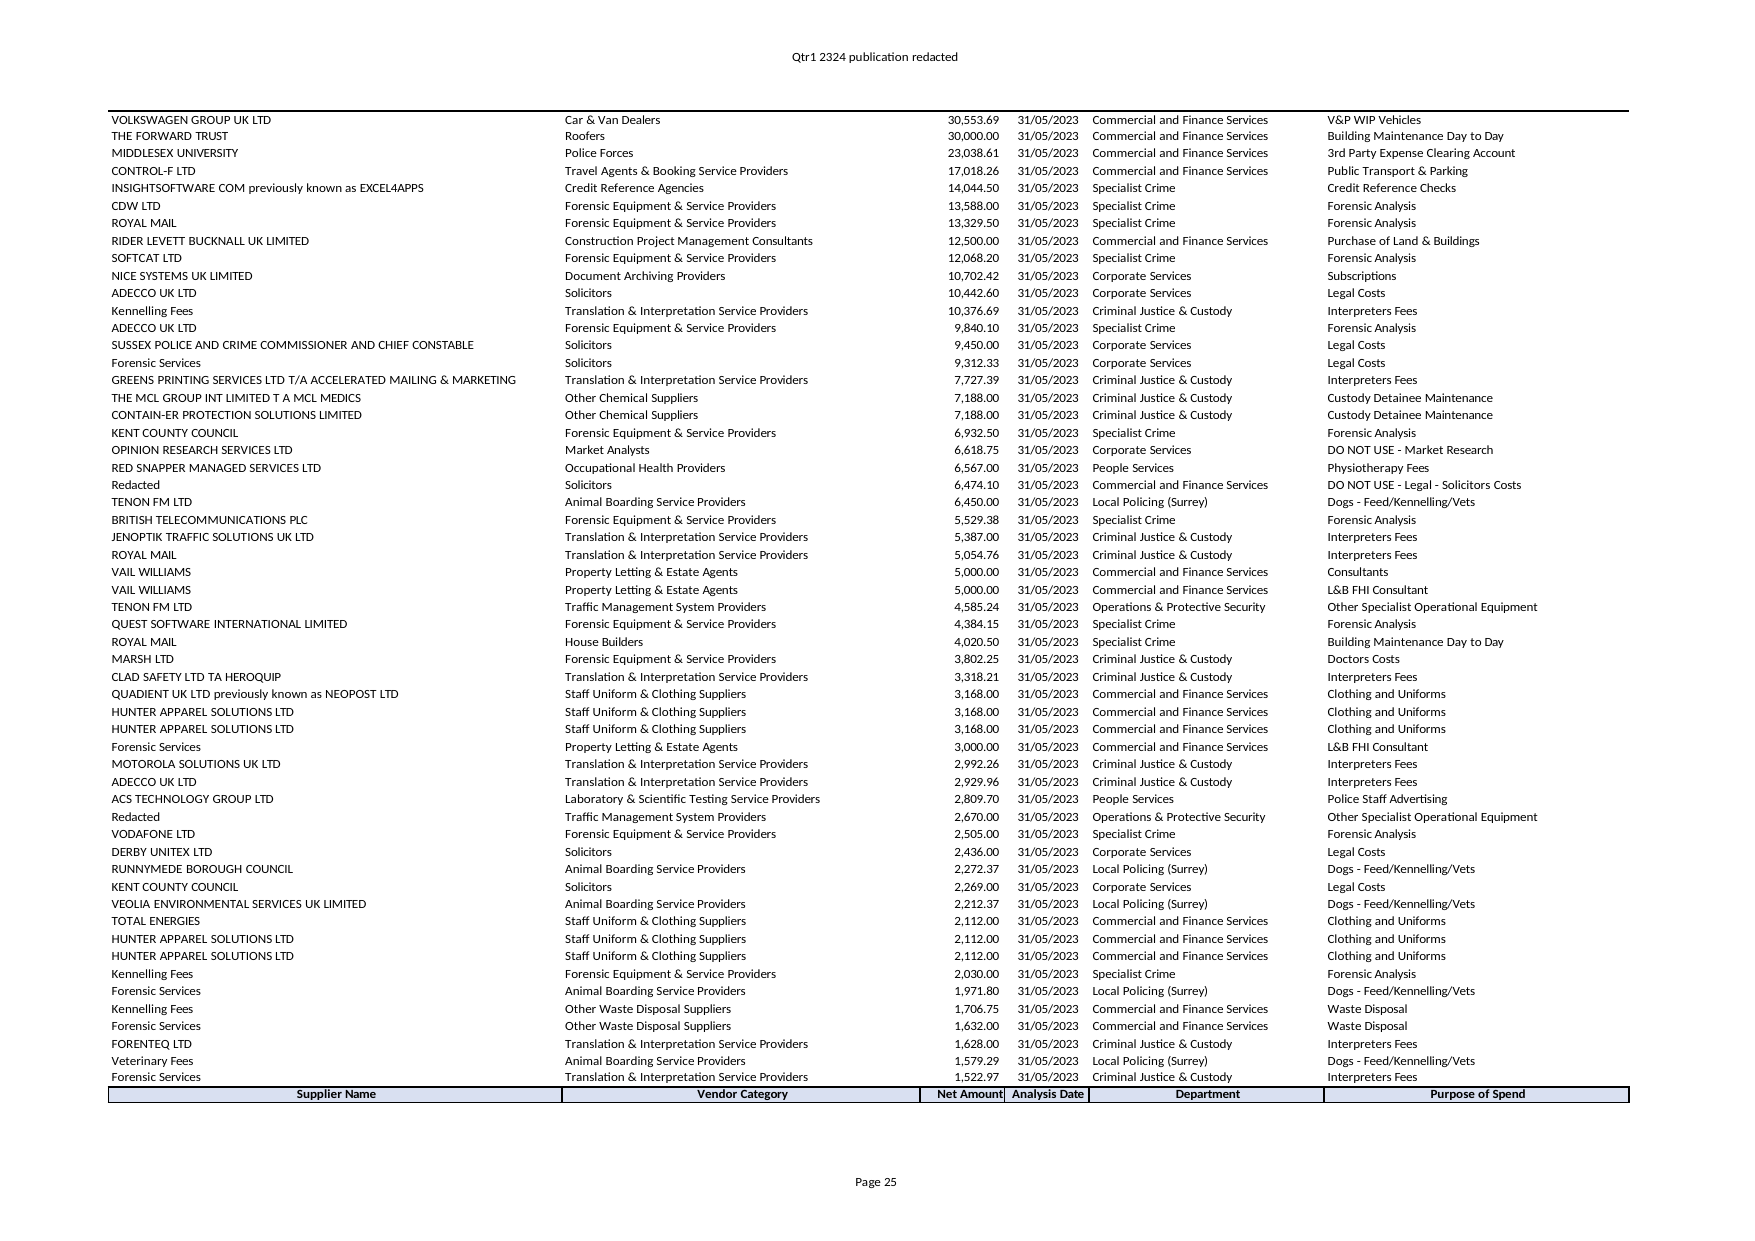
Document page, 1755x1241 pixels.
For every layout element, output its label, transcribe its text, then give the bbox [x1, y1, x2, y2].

table_cell Forensic Services [108, 984, 562, 1001]
table_cell Commercial and Finance Services [1089, 949, 1324, 966]
table_cell Commercial and Finance Services [1089, 739, 1324, 756]
table_cell 10,376.69 [920, 303, 1004, 320]
table_cell 31/05/2023 [1004, 652, 1089, 669]
table_cell Animal Boarding Service Providers [562, 1053, 920, 1071]
table_cell DO NOT USE - Market Research [1324, 442, 1629, 460]
table_cell 31/05/2023 [1004, 529, 1089, 547]
table_cell Staff Uniform & Clothing Suppliers [562, 914, 920, 931]
table_cell Car & Van Dealers [562, 112, 920, 128]
table_cell 31/05/2023 [1004, 966, 1089, 983]
table_cell 13,329.50 [920, 215, 1004, 233]
table_cell 31/05/2023 [1004, 669, 1089, 687]
table_cell 31/05/2023 [1004, 320, 1089, 337]
table_cell KENT COUNTY COUNCIL [108, 879, 562, 896]
table_cell Interpreters Fees [1324, 756, 1629, 774]
table_cell Local Policing (Surrey) [1089, 896, 1324, 913]
table_cell 7,188.00 [920, 390, 1004, 407]
table_cell 31/05/2023 [1004, 984, 1089, 1001]
table_cell MIDDLESEX UNIVERSITY [108, 146, 562, 163]
table_cell Commercial and Finance Services [1089, 704, 1324, 721]
table_cell 31/05/2023 [1004, 826, 1089, 844]
table_cell Translation & Interpretation Service Providers [562, 303, 920, 320]
table_cell Specialist Crime [1089, 181, 1324, 198]
table_cell 23,038.61 [920, 146, 1004, 163]
table_cell Market Analysts [562, 442, 920, 460]
table_cell JENOPTIK TRAFFIC SOLUTIONS UK LTD [108, 529, 562, 547]
table_cell Specialist Crime [1089, 215, 1324, 233]
table_cell 31/05/2023 [1004, 146, 1089, 163]
table_cell Solicitors [562, 355, 920, 372]
table_cell Local Policing (Surrey) [1089, 495, 1324, 512]
table_cell 6,450.00 [920, 495, 1004, 512]
table_cell 9,312.33 [920, 355, 1004, 372]
table_cell 6,932.50 [920, 425, 1004, 442]
table_cell Corporate Services [1089, 879, 1324, 896]
table_cell 31/05/2023 [1004, 460, 1089, 477]
table_cell SOFTCAT LTD [108, 250, 562, 268]
table_cell Credit Reference Agencies [562, 181, 920, 198]
table_cell 31/05/2023 [1004, 879, 1089, 896]
table_cell Specialist Crime [1089, 250, 1324, 268]
table_cell ROYAL MAIL [108, 547, 562, 564]
table_cell Forensic Equipment & Service Providers [562, 826, 920, 844]
table_cell Doctors Costs [1324, 652, 1629, 669]
table_cell DO NOT USE - Legal - Solicitors Costs [1324, 477, 1629, 494]
table_cell 31/05/2023 [1004, 791, 1089, 809]
table_cell Forensic Services [108, 355, 562, 372]
table_cell 31/05/2023 [1004, 739, 1089, 756]
table_cell 31/05/2023 [1004, 198, 1089, 215]
table_cell 1,628.00 [920, 1036, 1004, 1053]
table_cell Commercial and Finance Services [1089, 112, 1324, 128]
table_cell 31/05/2023 [1004, 285, 1089, 303]
table_header Purpose of Spend [1325, 1088, 1628, 1102]
table_cell Staff Uniform & Clothing Suppliers [562, 704, 920, 721]
table_cell Purchase of Land & Buildings [1324, 233, 1629, 250]
table_cell Custody Detainee Maintenance [1324, 390, 1629, 407]
table_cell 31/05/2023 [1004, 495, 1089, 512]
table_cell 31/05/2023 [1004, 268, 1089, 285]
table_cell CDW LTD [108, 198, 562, 215]
table_cell 31/05/2023 [1004, 1001, 1089, 1018]
table_cell Consultants [1324, 564, 1629, 582]
table_cell ADECCO UK LTD [108, 774, 562, 791]
table_cell TENON FM LTD [108, 495, 562, 512]
table_cell Police Staff Advertising [1324, 791, 1629, 809]
table_cell 31/05/2023 [1004, 861, 1089, 879]
table_cell 2,505.00 [920, 826, 1004, 844]
table_cell 2,670.00 [920, 809, 1004, 826]
table_cell Dogs - Feed/Kennelling/Vets [1324, 984, 1629, 1001]
table_cell Commercial and Finance Services [1089, 564, 1324, 582]
table_cell Criminal Justice & Custody [1089, 1036, 1324, 1053]
table_cell 31/05/2023 [1004, 338, 1089, 355]
table_cell Translation & Interpretation Service Providers [562, 774, 920, 791]
table_cell 12,068.20 [920, 250, 1004, 268]
table_cell 10,442.60 [920, 285, 1004, 303]
table_cell 31/05/2023 [1004, 687, 1089, 704]
table_cell Other Specialist Operational Equipment [1324, 599, 1629, 617]
table_cell TOTAL ENERGIES [108, 914, 562, 931]
table_cell 5,054.76 [920, 547, 1004, 564]
table_cell Forensic Equipment & Service Providers [562, 198, 920, 215]
table_cell 31/05/2023 [1004, 390, 1089, 407]
table_cell OPINION RESEARCH SERVICES LTD [108, 442, 562, 460]
table_cell Staff Uniform & Clothing Suppliers [562, 949, 920, 966]
table_cell Legal Costs [1324, 879, 1629, 896]
table_cell GREENS PRINTING SERVICES LTD T/A ACCELERATED MAILING & MARKETING [108, 372, 562, 390]
table_header Department [1090, 1088, 1323, 1102]
table_cell 3,318.21 [920, 669, 1004, 687]
table_cell Criminal Justice & Custody [1089, 372, 1324, 390]
table_cell 9,450.00 [920, 338, 1004, 355]
table_cell MOTOROLA SOLUTIONS UK LTD [108, 756, 562, 774]
table_cell 31/05/2023 [1004, 442, 1089, 460]
table_cell 6,474.10 [920, 477, 1004, 494]
table_cell Commercial and Finance Services [1089, 1001, 1324, 1018]
table_cell Traffic Management System Providers [562, 599, 920, 617]
table_cell Local Policing (Surrey) [1089, 984, 1324, 1001]
table_cell Other Waste Disposal Suppliers [562, 1018, 920, 1036]
table_cell 3,802.25 [920, 652, 1004, 669]
table_cell Commercial and Finance Services [1089, 146, 1324, 163]
table_cell Commercial and Finance Services [1089, 233, 1324, 250]
table_cell Commercial and Finance Services [1089, 931, 1324, 948]
table_header Supplier Name [109, 1088, 561, 1102]
table_cell Clothing and Uniforms [1324, 704, 1629, 721]
table_cell Other Specialist Operational Equipment [1324, 809, 1629, 826]
table_cell Forensic Analysis [1324, 250, 1629, 268]
table_cell Forensic Services [108, 1018, 562, 1036]
table_cell Interpreters Fees [1324, 303, 1629, 320]
table_cell RIDER LEVETT BUCKNALL UK LIMITED [108, 233, 562, 250]
table_cell Criminal Justice & Custody [1089, 547, 1324, 564]
table_cell 12,500.00 [920, 233, 1004, 250]
table_cell People Services [1089, 460, 1324, 477]
table_cell Property Letting & Estate Agents [562, 582, 920, 599]
table_cell ADECCO UK LTD [108, 320, 562, 337]
table_cell QUADIENT UK LTD previously known as NEOPOST LTD [108, 687, 562, 704]
table_cell Redacted [108, 477, 562, 494]
table_cell Clothing and Uniforms [1324, 949, 1629, 966]
table_cell Corporate Services [1089, 285, 1324, 303]
table_cell 2,030.00 [920, 966, 1004, 983]
table_cell NICE SYSTEMS UK LIMITED [108, 268, 562, 285]
table_cell 7,188.00 [920, 407, 1004, 425]
table_cell 31/05/2023 [1004, 599, 1089, 617]
table_cell Corporate Services [1089, 844, 1324, 861]
table_cell 31/05/2023 [1004, 407, 1089, 425]
table_cell Interpreters Fees [1324, 1036, 1629, 1053]
table_cell 14,044.50 [920, 181, 1004, 198]
table_cell ACS TECHNOLOGY GROUP LTD [108, 791, 562, 809]
table_cell 3rd Party Expense Clearing Account [1324, 146, 1629, 163]
table_cell BRITISH TELECOMMUNICATIONS PLC [108, 512, 562, 529]
table_cell 1,971.80 [920, 984, 1004, 1001]
table_cell Waste Disposal [1324, 1018, 1629, 1036]
table_cell 30,000.00 [920, 128, 1004, 146]
table_cell Redacted [108, 809, 562, 826]
table_cell Criminal Justice & Custody [1089, 1071, 1324, 1086]
table_cell 31/05/2023 [1004, 128, 1089, 146]
table_cell 2,809.70 [920, 791, 1004, 809]
table_cell 31/05/2023 [1004, 931, 1089, 948]
table_cell Specialist Crime [1089, 966, 1324, 983]
table_cell 31/05/2023 [1004, 949, 1089, 966]
table_cell Forensic Equipment & Service Providers [562, 250, 920, 268]
table_cell Legal Costs [1324, 285, 1629, 303]
table_cell HUNTER APPAREL SOLUTIONS LTD [108, 931, 562, 948]
table_cell 31/05/2023 [1004, 1053, 1089, 1071]
table_cell Forensic Equipment & Service Providers [562, 215, 920, 233]
table_cell 31/05/2023 [1004, 809, 1089, 826]
table_cell Other Chemical Suppliers [562, 390, 920, 407]
table_cell Solicitors [562, 844, 920, 861]
table_cell Criminal Justice & Custody [1089, 390, 1324, 407]
table_cell 5,529.38 [920, 512, 1004, 529]
table_cell 30,553.69 [920, 112, 1004, 128]
table_cell Legal Costs [1324, 338, 1629, 355]
table_cell Local Policing (Surrey) [1089, 1053, 1324, 1071]
table_cell 7,727.39 [920, 372, 1004, 390]
table_cell 31/05/2023 [1004, 355, 1089, 372]
table_cell RED SNAPPER MANAGED SERVICES LTD [108, 460, 562, 477]
table_cell 3,168.00 [920, 704, 1004, 721]
table_cell People Services [1089, 791, 1324, 809]
table_cell Animal Boarding Service Providers [562, 861, 920, 879]
table_cell Solicitors [562, 477, 920, 494]
table_cell Translation & Interpretation Service Providers [562, 529, 920, 547]
table_cell Specialist Crime [1089, 320, 1324, 337]
table_cell Corporate Services [1089, 442, 1324, 460]
table_cell 13,588.00 [920, 198, 1004, 215]
table_cell L&B FHI Consultant [1324, 739, 1629, 756]
table_header Analysis Date [1005, 1088, 1088, 1102]
table_cell Criminal Justice & Custody [1089, 407, 1324, 425]
table_cell 31/05/2023 [1004, 844, 1089, 861]
table_cell 31/05/2023 [1004, 634, 1089, 652]
table_cell Dogs - Feed/Kennelling/Vets [1324, 861, 1629, 879]
table_cell 1,579.29 [920, 1053, 1004, 1071]
table_cell CLAD SAFETY LTD TA HEROQUIP [108, 669, 562, 687]
table_cell Specialist Crime [1089, 634, 1324, 652]
table_cell 31/05/2023 [1004, 896, 1089, 913]
table_cell 31/05/2023 [1004, 547, 1089, 564]
table_cell Forensic Analysis [1324, 617, 1629, 634]
table_cell 31/05/2023 [1004, 914, 1089, 931]
table_cell Kennelling Fees [108, 1001, 562, 1018]
table_cell Animal Boarding Service Providers [562, 984, 920, 1001]
table_cell 5,387.00 [920, 529, 1004, 547]
table_cell Physiotherapy Fees [1324, 460, 1629, 477]
table_cell 3,168.00 [920, 687, 1004, 704]
table_cell Dogs - Feed/Kennelling/Vets [1324, 1053, 1629, 1071]
table_cell Criminal Justice & Custody [1089, 756, 1324, 774]
table_cell Specialist Crime [1089, 512, 1324, 529]
table_cell 31/05/2023 [1004, 774, 1089, 791]
table_cell Corporate Services [1089, 355, 1324, 372]
table_cell Operations & Protective Security [1089, 809, 1324, 826]
table_cell 2,269.00 [920, 879, 1004, 896]
table_cell Legal Costs [1324, 844, 1629, 861]
table_cell MARSH LTD [108, 652, 562, 669]
table_cell VOLKSWAGEN GROUP UK LTD [108, 112, 562, 128]
table_cell Commercial and Finance Services [1089, 477, 1324, 494]
table_cell 2,992.26 [920, 756, 1004, 774]
table_cell Animal Boarding Service Providers [562, 896, 920, 913]
table_cell FORENTEQ LTD [108, 1036, 562, 1053]
table_cell Commercial and Finance Services [1089, 687, 1324, 704]
table_cell 31/05/2023 [1004, 112, 1089, 128]
table_cell RUNNYMEDE BOROUGH COUNCIL [108, 861, 562, 879]
table_cell 31/05/2023 [1004, 582, 1089, 599]
table_cell Waste Disposal [1324, 1001, 1629, 1018]
table_cell V&P WIP Vehicles [1324, 112, 1629, 128]
table_cell 2,929.96 [920, 774, 1004, 791]
table_cell Operations & Protective Security [1089, 599, 1324, 617]
table_cell Commercial and Finance Services [1089, 582, 1324, 599]
table_cell Forensic Equipment & Service Providers [562, 425, 920, 442]
table_cell Interpreters Fees [1324, 669, 1629, 687]
table_cell Translation & Interpretation Service Providers [562, 1036, 920, 1053]
table_cell Kennelling Fees [108, 303, 562, 320]
table_cell Forensic Services [108, 739, 562, 756]
table_cell Occupational Health Providers [562, 460, 920, 477]
table_cell Specialist Crime [1089, 826, 1324, 844]
table_cell Translation & Interpretation Service Providers [562, 756, 920, 774]
table_cell 31/05/2023 [1004, 372, 1089, 390]
table_cell Legal Costs [1324, 355, 1629, 372]
table_cell Clothing and Uniforms [1324, 931, 1629, 948]
table_cell Forensic Analysis [1324, 320, 1629, 337]
table_cell ADECCO UK LTD [108, 285, 562, 303]
table_cell 2,436.00 [920, 844, 1004, 861]
table_cell 2,112.00 [920, 949, 1004, 966]
table_cell 1,522.97 [920, 1071, 1004, 1086]
table_cell Custody Detainee Maintenance [1324, 407, 1629, 425]
table_cell Clothing and Uniforms [1324, 914, 1629, 931]
table_cell Subscriptions [1324, 268, 1629, 285]
table_cell 31/05/2023 [1004, 233, 1089, 250]
table_cell HUNTER APPAREL SOLUTIONS LTD [108, 704, 562, 721]
table_cell Translation & Interpretation Service Providers [562, 547, 920, 564]
table_cell 1,632.00 [920, 1018, 1004, 1036]
table_cell Forensic Equipment & Service Providers [562, 320, 920, 337]
table_cell Interpreters Fees [1324, 547, 1629, 564]
table_cell Corporate Services [1089, 338, 1324, 355]
table_cell 31/05/2023 [1004, 512, 1089, 529]
table_cell Corporate Services [1089, 268, 1324, 285]
table_cell Interpreters Fees [1324, 1071, 1629, 1086]
table_cell Translation & Interpretation Service Providers [562, 669, 920, 687]
table_cell 9,840.10 [920, 320, 1004, 337]
table_cell Forensic Analysis [1324, 966, 1629, 983]
table_cell Animal Boarding Service Providers [562, 495, 920, 512]
table_cell Commercial and Finance Services [1089, 1018, 1324, 1036]
table_cell Solicitors [562, 285, 920, 303]
table_cell Criminal Justice & Custody [1089, 652, 1324, 669]
table_cell CONTROL-F LTD [108, 163, 562, 181]
table_cell VEOLIA ENVIRONMENTAL SERVICES UK LIMITED [108, 896, 562, 913]
table_cell Other Waste Disposal Suppliers [562, 1001, 920, 1018]
table_cell 31/05/2023 [1004, 303, 1089, 320]
table_cell 31/05/2023 [1004, 425, 1089, 442]
table_cell Property Letting & Estate Agents [562, 564, 920, 582]
table_cell Building Maintenance Day to Day [1324, 128, 1629, 146]
table_cell 5,000.00 [920, 564, 1004, 582]
table_cell HUNTER APPAREL SOLUTIONS LTD [108, 949, 562, 966]
table_cell 2,212.37 [920, 896, 1004, 913]
table_cell 4,020.50 [920, 634, 1004, 652]
table_cell 4,384.15 [920, 617, 1004, 634]
table_cell TENON FM LTD [108, 599, 562, 617]
table_cell CONTAIN-ER PROTECTION SOLUTIONS LIMITED [108, 407, 562, 425]
table_cell 31/05/2023 [1004, 1018, 1089, 1036]
table_cell Criminal Justice & Custody [1089, 774, 1324, 791]
table_cell Commercial and Finance Services [1089, 914, 1324, 931]
table_cell Staff Uniform & Clothing Suppliers [562, 931, 920, 948]
table_cell 10,702.42 [920, 268, 1004, 285]
table_cell Public Transport & Parking [1324, 163, 1629, 181]
table_cell 2,112.00 [920, 914, 1004, 931]
table_cell Credit Reference Checks [1324, 181, 1629, 198]
table_cell 3,168.00 [920, 721, 1004, 739]
table_cell Forensic Equipment & Service Providers [562, 652, 920, 669]
table_cell Commercial and Finance Services [1089, 721, 1324, 739]
table_cell Forensic Analysis [1324, 215, 1629, 233]
table_cell Clothing and Uniforms [1324, 721, 1629, 739]
table_cell 31/05/2023 [1004, 1071, 1089, 1086]
table_cell 31/05/2023 [1004, 215, 1089, 233]
table_cell QUEST SOFTWARE INTERNATIONAL LIMITED [108, 617, 562, 634]
table_cell 1,706.75 [920, 1001, 1004, 1018]
table_cell Traffic Management System Providers [562, 809, 920, 826]
table_cell 2,112.00 [920, 931, 1004, 948]
table_cell Building Maintenance Day to Day [1324, 634, 1629, 652]
table_cell Roofers [562, 128, 920, 146]
table_cell ROYAL MAIL [108, 215, 562, 233]
table_cell Document Archiving Providers [562, 268, 920, 285]
table_cell 2,272.37 [920, 861, 1004, 879]
table_cell Forensic Equipment & Service Providers [562, 512, 920, 529]
table_cell VAIL WILLIAMS [108, 564, 562, 582]
table_cell Commercial and Finance Services [1089, 128, 1324, 146]
table_header Vendor Category [563, 1088, 919, 1102]
table_cell 6,567.00 [920, 460, 1004, 477]
table_cell 31/05/2023 [1004, 181, 1089, 198]
table_cell 31/05/2023 [1004, 1036, 1089, 1053]
table_cell Forensic Analysis [1324, 826, 1629, 844]
table_cell DERBY UNITEX LTD [108, 844, 562, 861]
table_cell Translation & Interpretation Service Providers [562, 1071, 920, 1086]
table_cell THE MCL GROUP INT LIMITED T A MCL MEDICS [108, 390, 562, 407]
table_cell Criminal Justice & Custody [1089, 529, 1324, 547]
table_cell Police Forces [562, 146, 920, 163]
table_cell Kennelling Fees [108, 966, 562, 983]
table_cell Clothing and Uniforms [1324, 687, 1629, 704]
table_cell 31/05/2023 [1004, 250, 1089, 268]
table_cell Veterinary Fees [108, 1053, 562, 1071]
table_cell 3,000.00 [920, 739, 1004, 756]
table_cell Other Chemical Suppliers [562, 407, 920, 425]
table_cell Property Letting & Estate Agents [562, 739, 920, 756]
table_cell 31/05/2023 [1004, 704, 1089, 721]
table_cell 17,018.26 [920, 163, 1004, 181]
table_cell KENT COUNTY COUNCIL [108, 425, 562, 442]
table_cell Staff Uniform & Clothing Suppliers [562, 687, 920, 704]
table_cell Translation & Interpretation Service Providers [562, 372, 920, 390]
table_cell Forensic Analysis [1324, 198, 1629, 215]
table_cell Interpreters Fees [1324, 372, 1629, 390]
table_cell VAIL WILLIAMS [108, 582, 562, 599]
table_header Net Amount [921, 1088, 1004, 1102]
table_cell 31/05/2023 [1004, 721, 1089, 739]
table_cell L&B FHI Consultant [1324, 582, 1629, 599]
table_cell Interpreters Fees [1324, 774, 1629, 791]
table_cell Specialist Crime [1089, 198, 1324, 215]
table_cell Forensic Analysis [1324, 512, 1629, 529]
table_cell Criminal Justice & Custody [1089, 303, 1324, 320]
table_cell Dogs - Feed/Kennelling/Vets [1324, 896, 1629, 913]
table_cell Solicitors [562, 879, 920, 896]
table_cell Criminal Justice & Custody [1089, 669, 1324, 687]
table_cell Travel Agents & Booking Service Providers [562, 163, 920, 181]
table_cell 31/05/2023 [1004, 477, 1089, 494]
table_cell INSIGHTSOFTWARE COM previously known as EXCEL4APPS [108, 181, 562, 198]
table_cell Specialist Crime [1089, 617, 1324, 634]
table_cell 31/05/2023 [1004, 617, 1089, 634]
table_cell Laboratory & Scientific Testing Service Providers [562, 791, 920, 809]
table_cell 31/05/2023 [1004, 564, 1089, 582]
table_cell Specialist Crime [1089, 425, 1324, 442]
table_cell 31/05/2023 [1004, 756, 1089, 774]
table_cell Dogs - Feed/Kennelling/Vets [1324, 495, 1629, 512]
table_cell Forensic Analysis [1324, 425, 1629, 442]
table_cell Interpreters Fees [1324, 529, 1629, 547]
table_cell Construction Project Management Consultants [562, 233, 920, 250]
table_cell 31/05/2023 [1004, 163, 1089, 181]
table_cell Staff Uniform & Clothing Suppliers [562, 721, 920, 739]
table_cell 4,585.24 [920, 599, 1004, 617]
table_cell Commercial and Finance Services [1089, 163, 1324, 181]
table_cell Forensic Services [108, 1071, 562, 1086]
table_cell THE FORWARD TRUST [108, 128, 562, 146]
table_cell VODAFONE LTD [108, 826, 562, 844]
table_cell Local Policing (Surrey) [1089, 861, 1324, 879]
table_cell ROYAL MAIL [108, 634, 562, 652]
table_cell Forensic Equipment & Service Providers [562, 617, 920, 634]
table_cell House Builders [562, 634, 920, 652]
table_cell Solicitors [562, 338, 920, 355]
table_cell 5,000.00 [920, 582, 1004, 599]
table_cell SUSSEX POLICE AND CRIME COMMISSIONER AND CHIEF CONSTABLE [108, 338, 562, 355]
table_cell 6,618.75 [920, 442, 1004, 460]
table_cell HUNTER APPAREL SOLUTIONS LTD [108, 721, 562, 739]
table_cell Forensic Equipment & Service Providers [562, 966, 920, 983]
